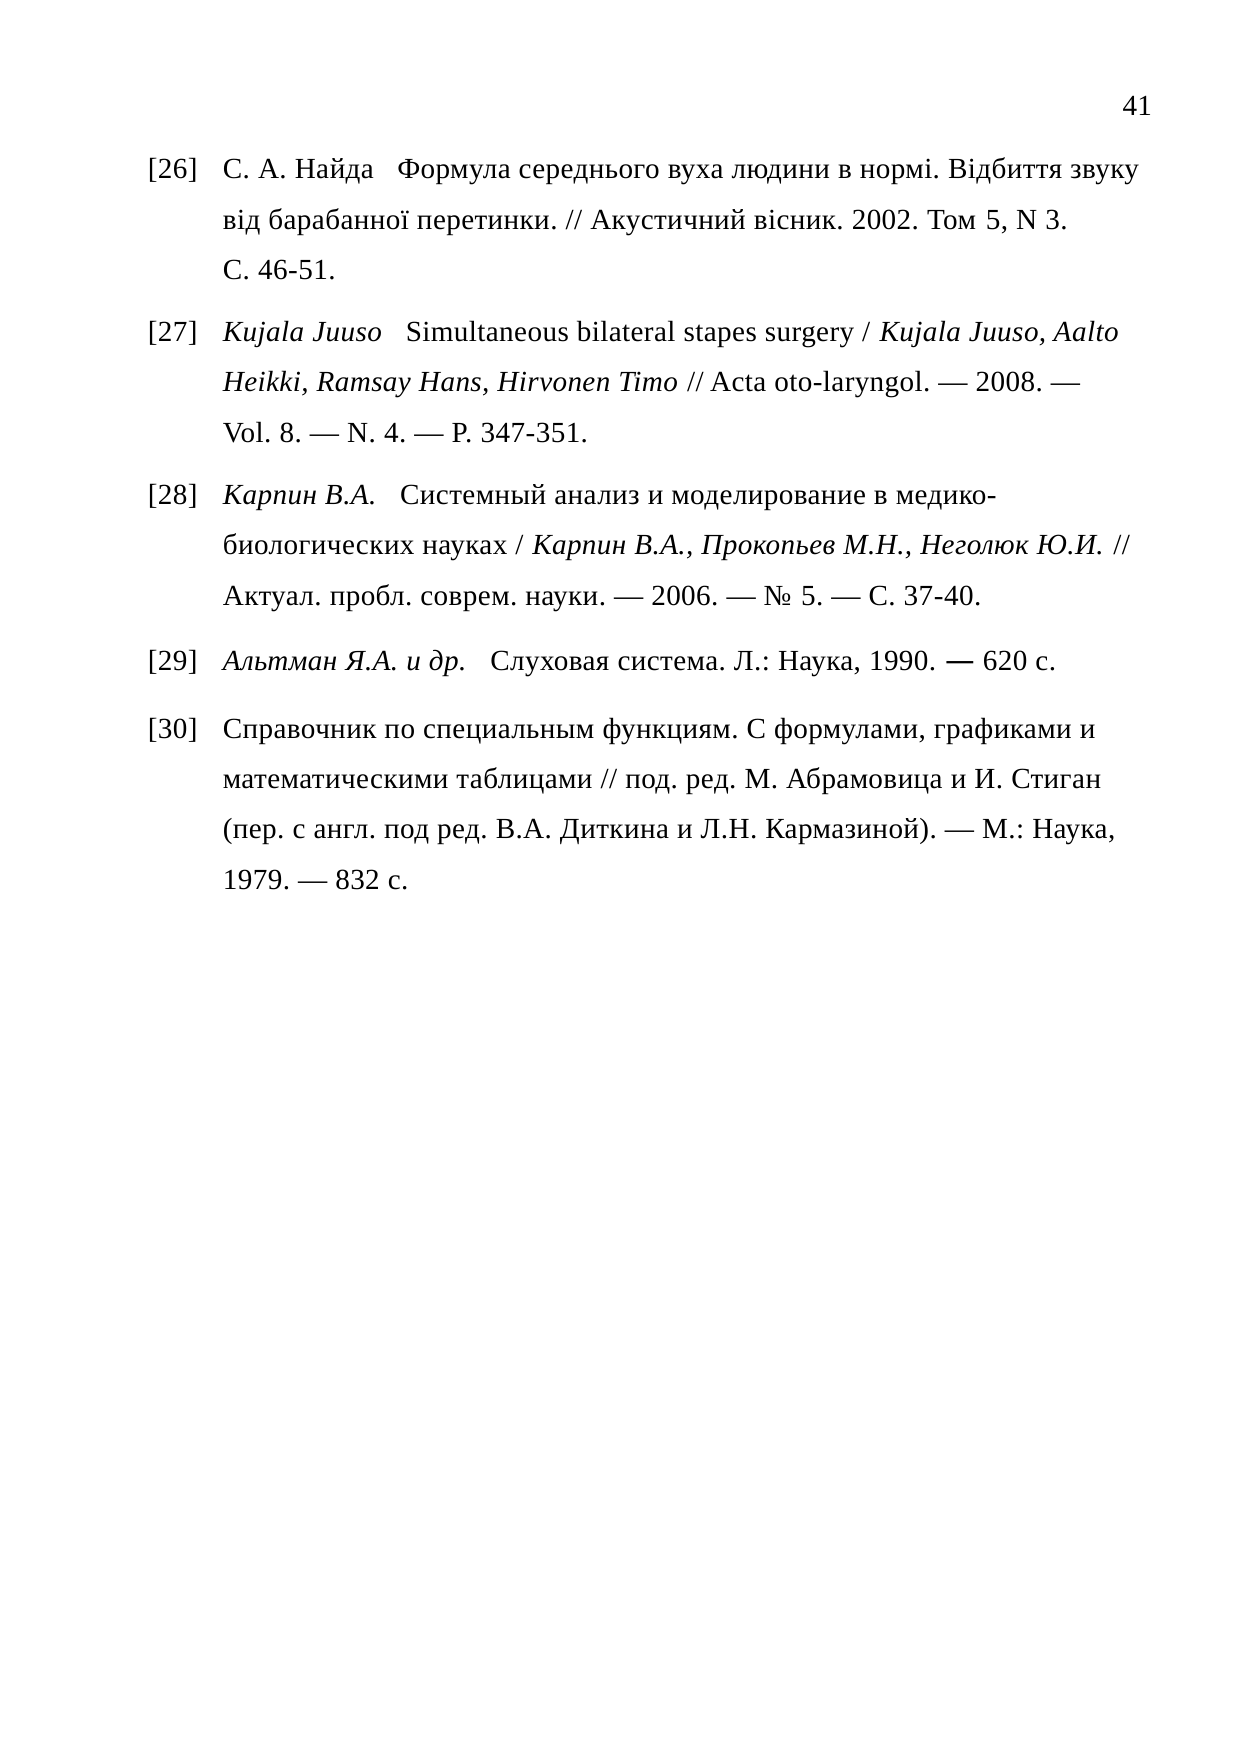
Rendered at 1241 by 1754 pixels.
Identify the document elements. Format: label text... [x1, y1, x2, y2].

list Альтман Я.А. и др. Слуховая система. Л.: Наука, 1990. — 620 с. [148, 640, 1152, 679]
list Kujala Juuso Simultaneous bilateral stapes surgery / Kujala Juuso, Aalto Heikki, Ramsay Hans, Hirvonen Timo // Acta oto-laryngol. — 2008. — Vol. 8. — N. 4. — P. 347‑351. [148, 314, 1152, 448]
list Карпин В.А. Системный анализ и моделирование в медико-биологических науках / Карпин В.А., Прокопьев М.Н., Неголюк Ю.И. // Актуал. пробл. соврем. науки. — 2006. — № 5. — С. 37‑40. [148, 477, 1152, 611]
list Справочник по специальным функциям. С формулами, графиками и математическими таблицами // под. ред. М. Абрамовица и И. Стиган (пер. с англ. под ред. В.А. Диткина и Л.Н. Кармазиной). — М.: Наука, 1979. — 832 с. [148, 711, 1152, 895]
list С. А. Найда Формула середнього вуха людини в нормі. Відбиття звуку від барабанної перетинки. // Акустичний вісник. 2002. Том 5, N 3. С. 46‑51. [148, 152, 1152, 286]
